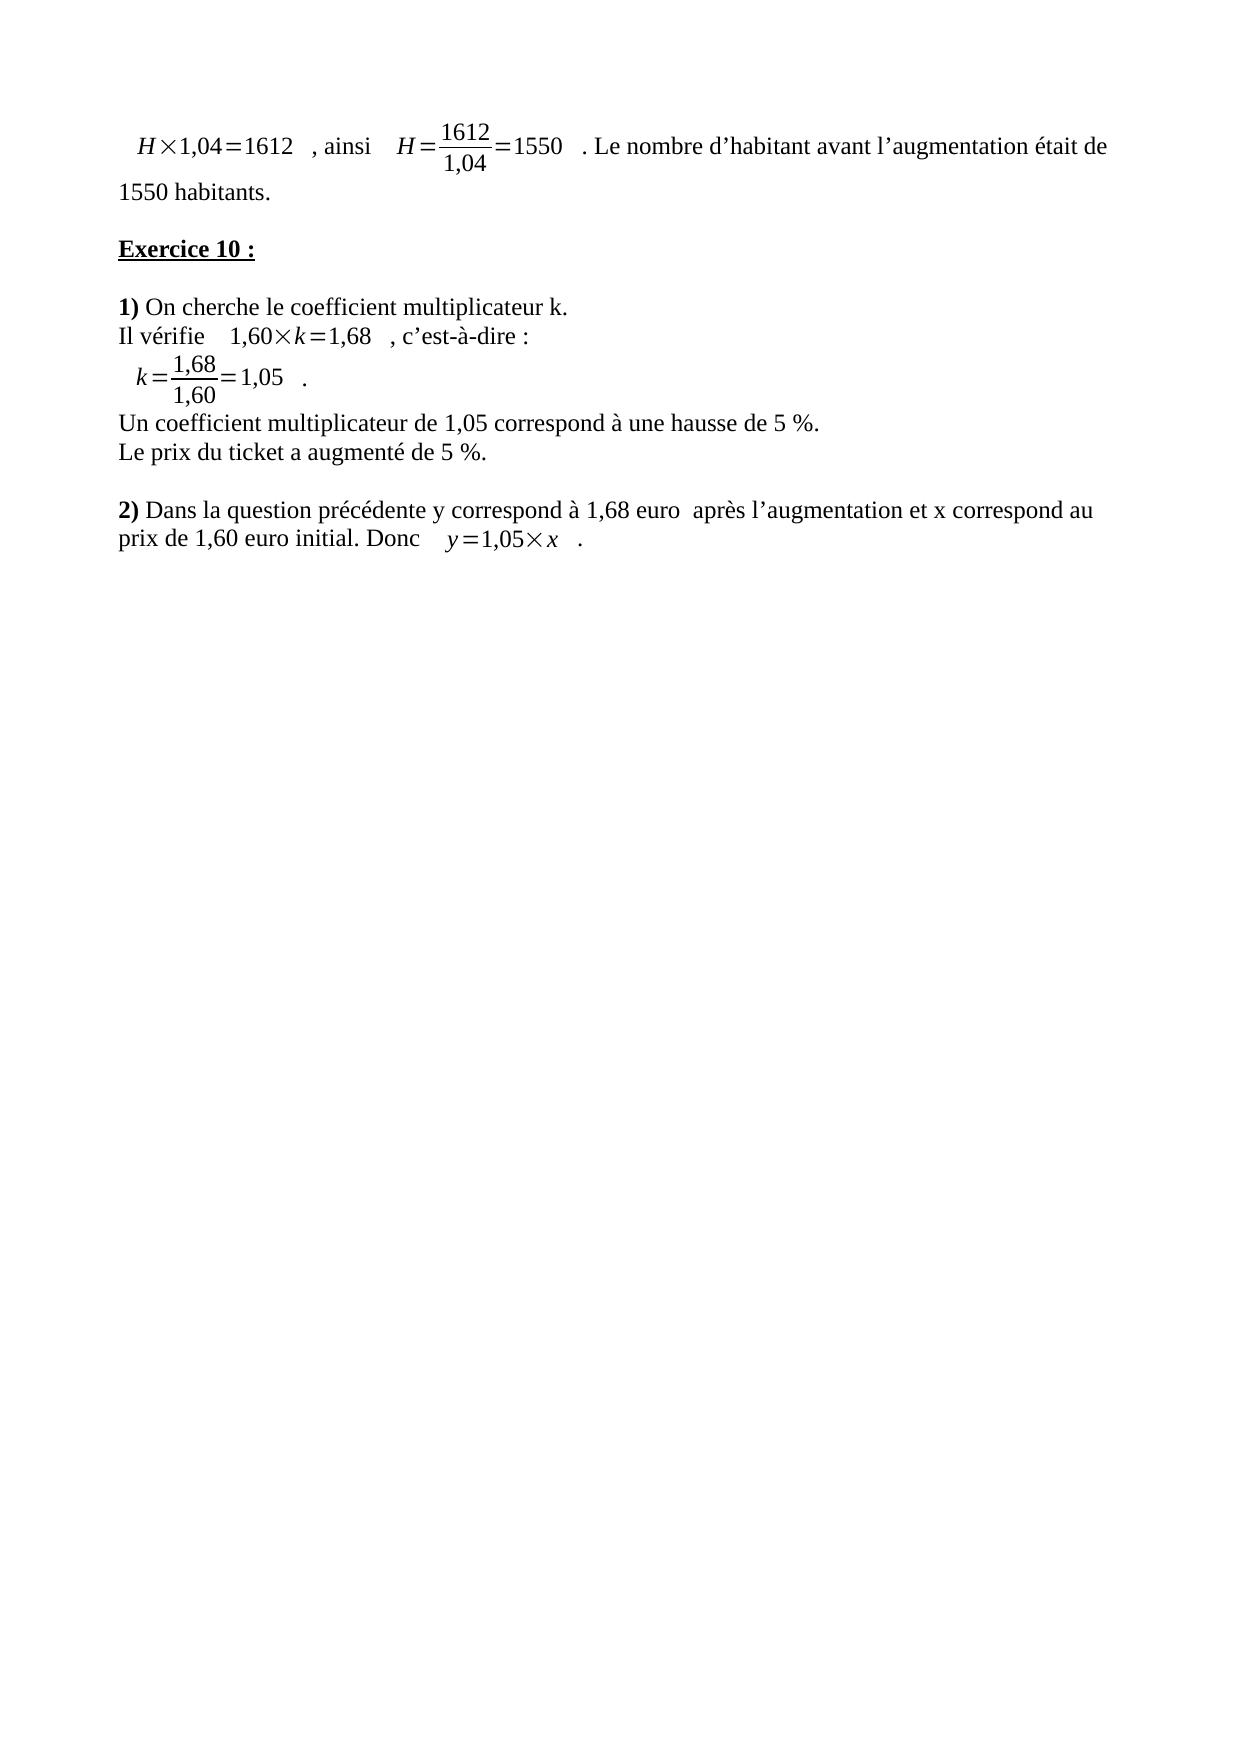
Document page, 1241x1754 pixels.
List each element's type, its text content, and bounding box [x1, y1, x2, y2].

text Il vérifie , c’est-à-dire : [118, 321, 1122, 349]
text 1) On cherche le coefficient multiplicateur k. [118, 292, 1122, 321]
text 2) Dans la question précédente y correspond à 1,68 euro après l’augmentation et x correspond au prix de 1,60 euro initial. Donc . [118, 495, 1122, 552]
text . [118, 349, 1122, 408]
text Le prix du ticket a augmenté de 5 %. [118, 437, 1122, 466]
text Un coefficient multiplicateur de 1,05 correspond à une hausse de 5 %. [118, 408, 1122, 437]
text Exercice 10 : [118, 234, 1122, 263]
text , ainsi . Le nombre d’habitant avant l’augmentation était de 1550 habitants. [118, 118, 1122, 206]
